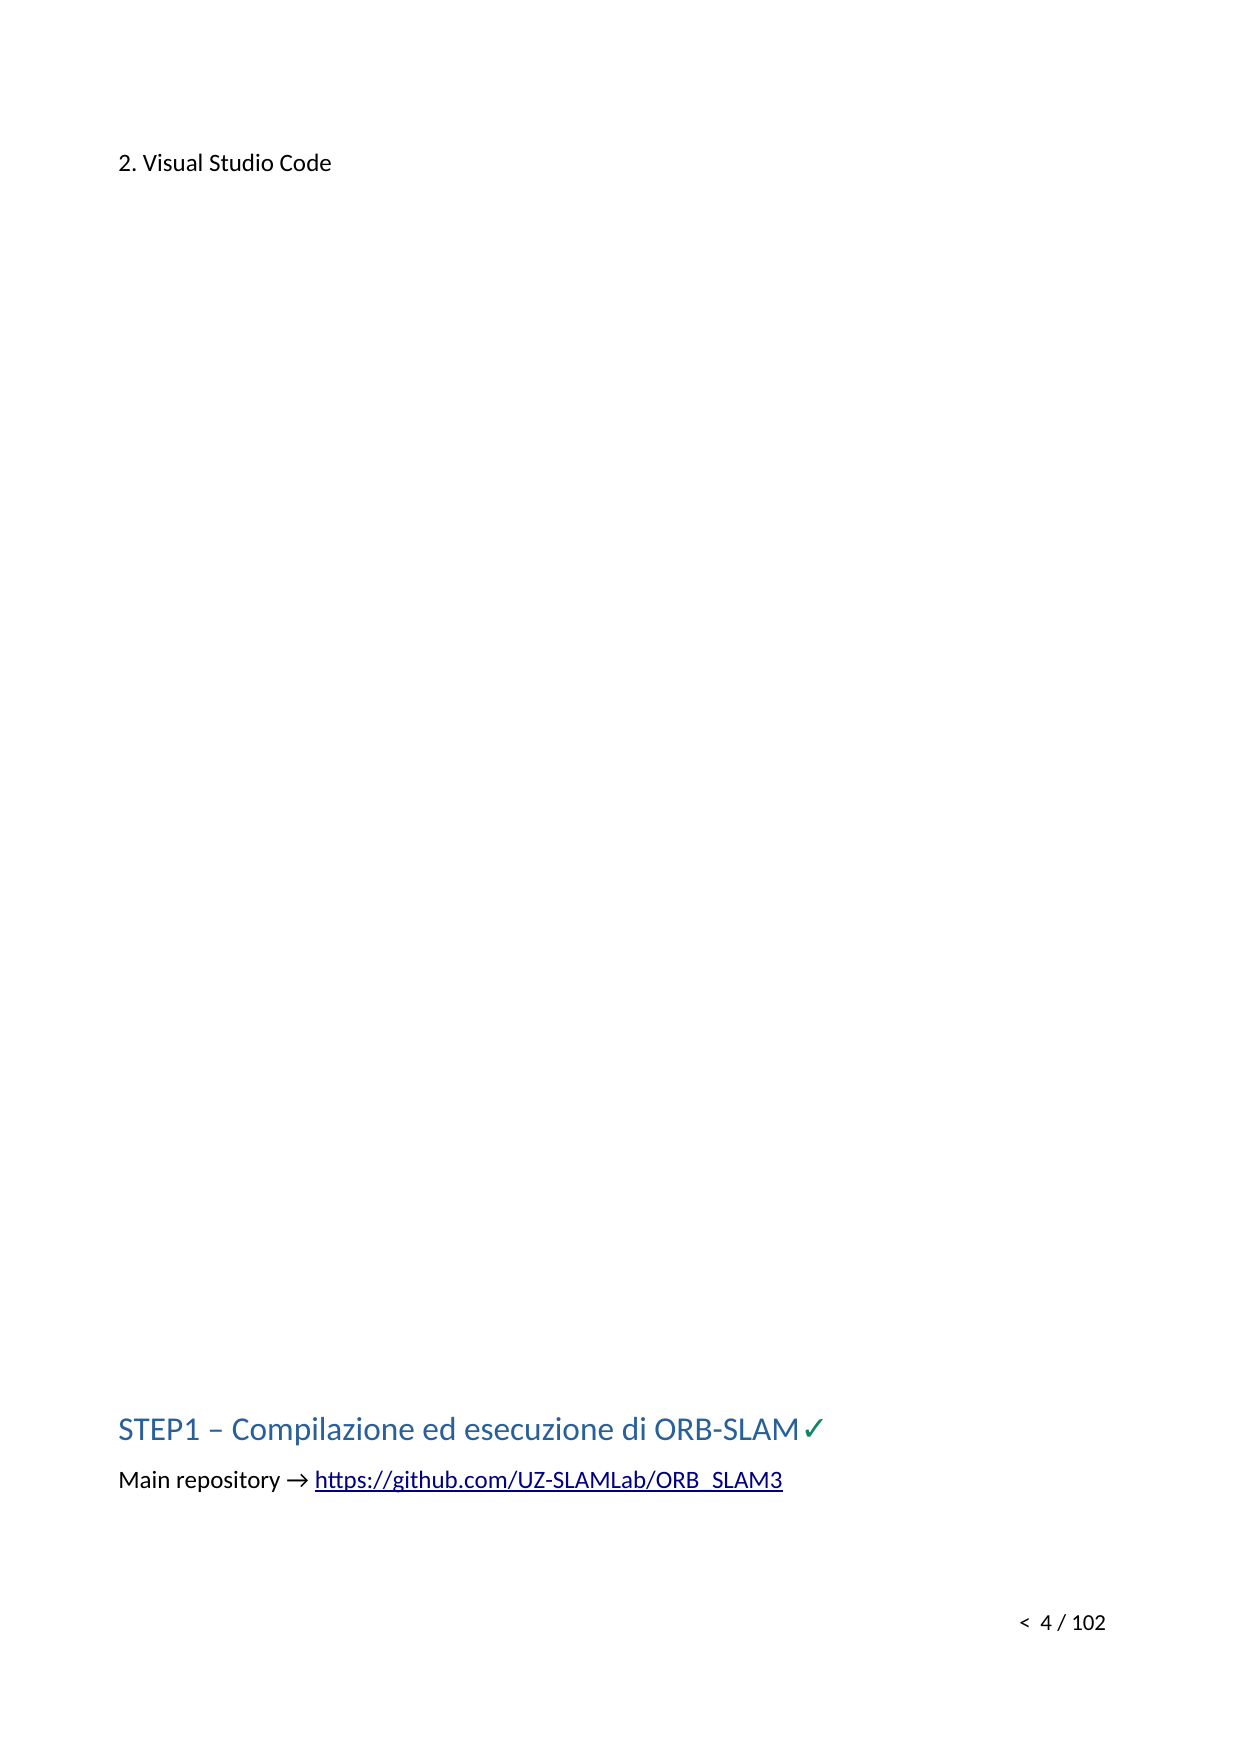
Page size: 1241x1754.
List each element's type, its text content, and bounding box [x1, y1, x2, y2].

text Main repository → https://github.com/UZ-SLAMLab/ORB_SLAM3 [118, 1464, 1122, 1494]
text 2. Visual Studio Code [118, 148, 1122, 178]
subtitle STEP1 – Compilazione ed esecuzione di ORB-SLAM✓ [118, 1408, 1122, 1449]
